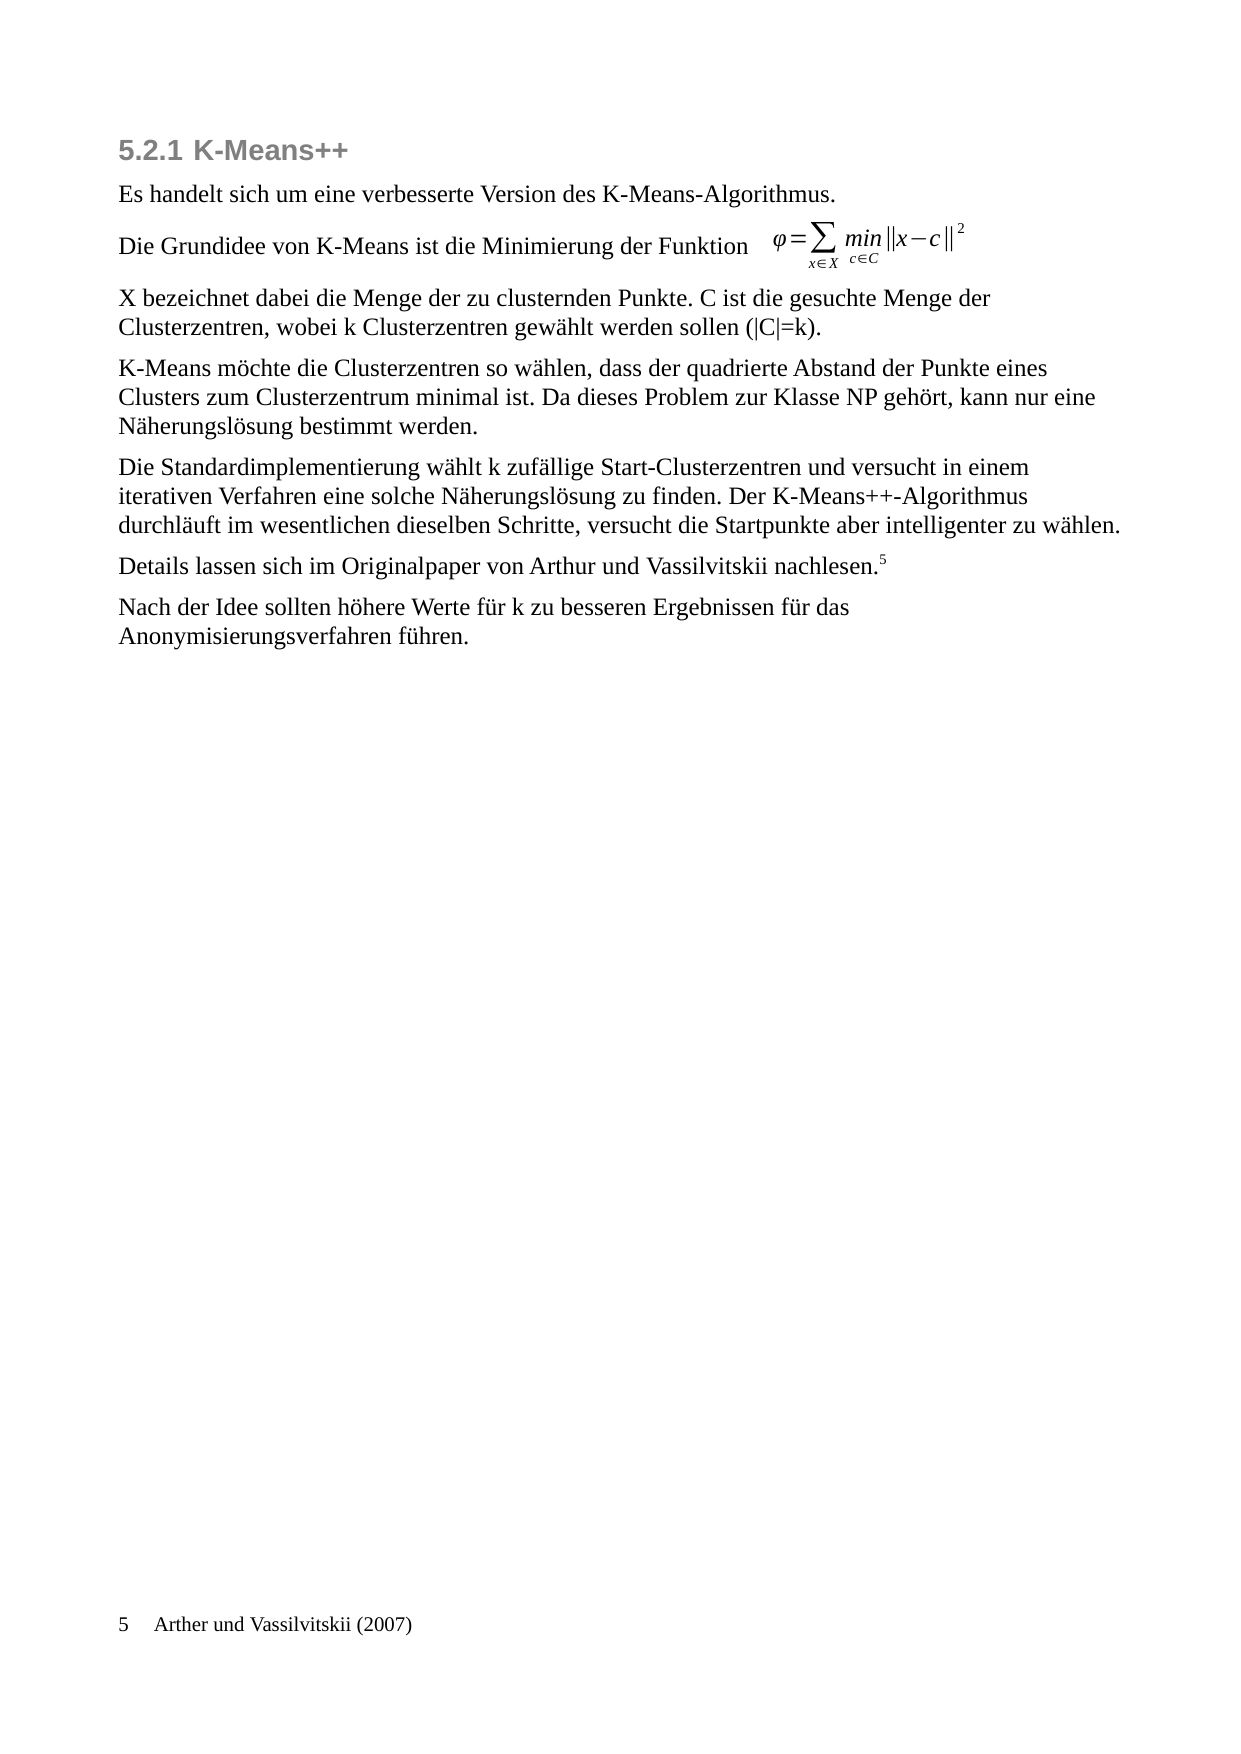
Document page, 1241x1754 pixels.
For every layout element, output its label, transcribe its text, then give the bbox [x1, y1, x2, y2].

text K-Means möchte die Clusterzentren so wählen, dass der quadrierte Abstand der Punkte eines Clusters zum Clusterzentrum minimal ist. Da dieses Problem zur Klasse NP gehört, kann nur eine Näherungslösung bestimmt werden. [118, 353, 1122, 440]
text Details lassen sich im Originalpaper von Arthur und Vassilvitskii nachlesen. [118, 551, 1122, 580]
subtitle K-Means++ [118, 133, 1122, 166]
text Es handelt sich um eine verbesserte Version des K-Means-Algorithmus. [118, 179, 1122, 207]
text Die Grundidee von K-Means ist die Minimierung der Funktion [118, 220, 1122, 271]
text Nach der Idee sollten höhere Werte für k zu besseren Ergebnissen für das Anonymisierungsverfahren führen. [118, 592, 1122, 650]
text X bezeichnet dabei die Menge der zu clusternden Punkte. C ist die gesuchte Menge der Clusterzentren, wobei k Clusterzentren gewählt werden sollen (|C|=k). [118, 283, 1122, 341]
text Arther und Vassilvitskii (2007) [118, 1612, 1122, 1636]
text Die Standardimplementierung wählt k zufällige Start-Clusterzentren und versucht in einem iterativen Verfahren eine solche Näherungslösung zu finden. Der K-Means++-Algorithmus durchläuft im wesentlichen dieselben Schritte, versucht die Startpunkte aber intelligenter zu wählen. [118, 452, 1122, 538]
